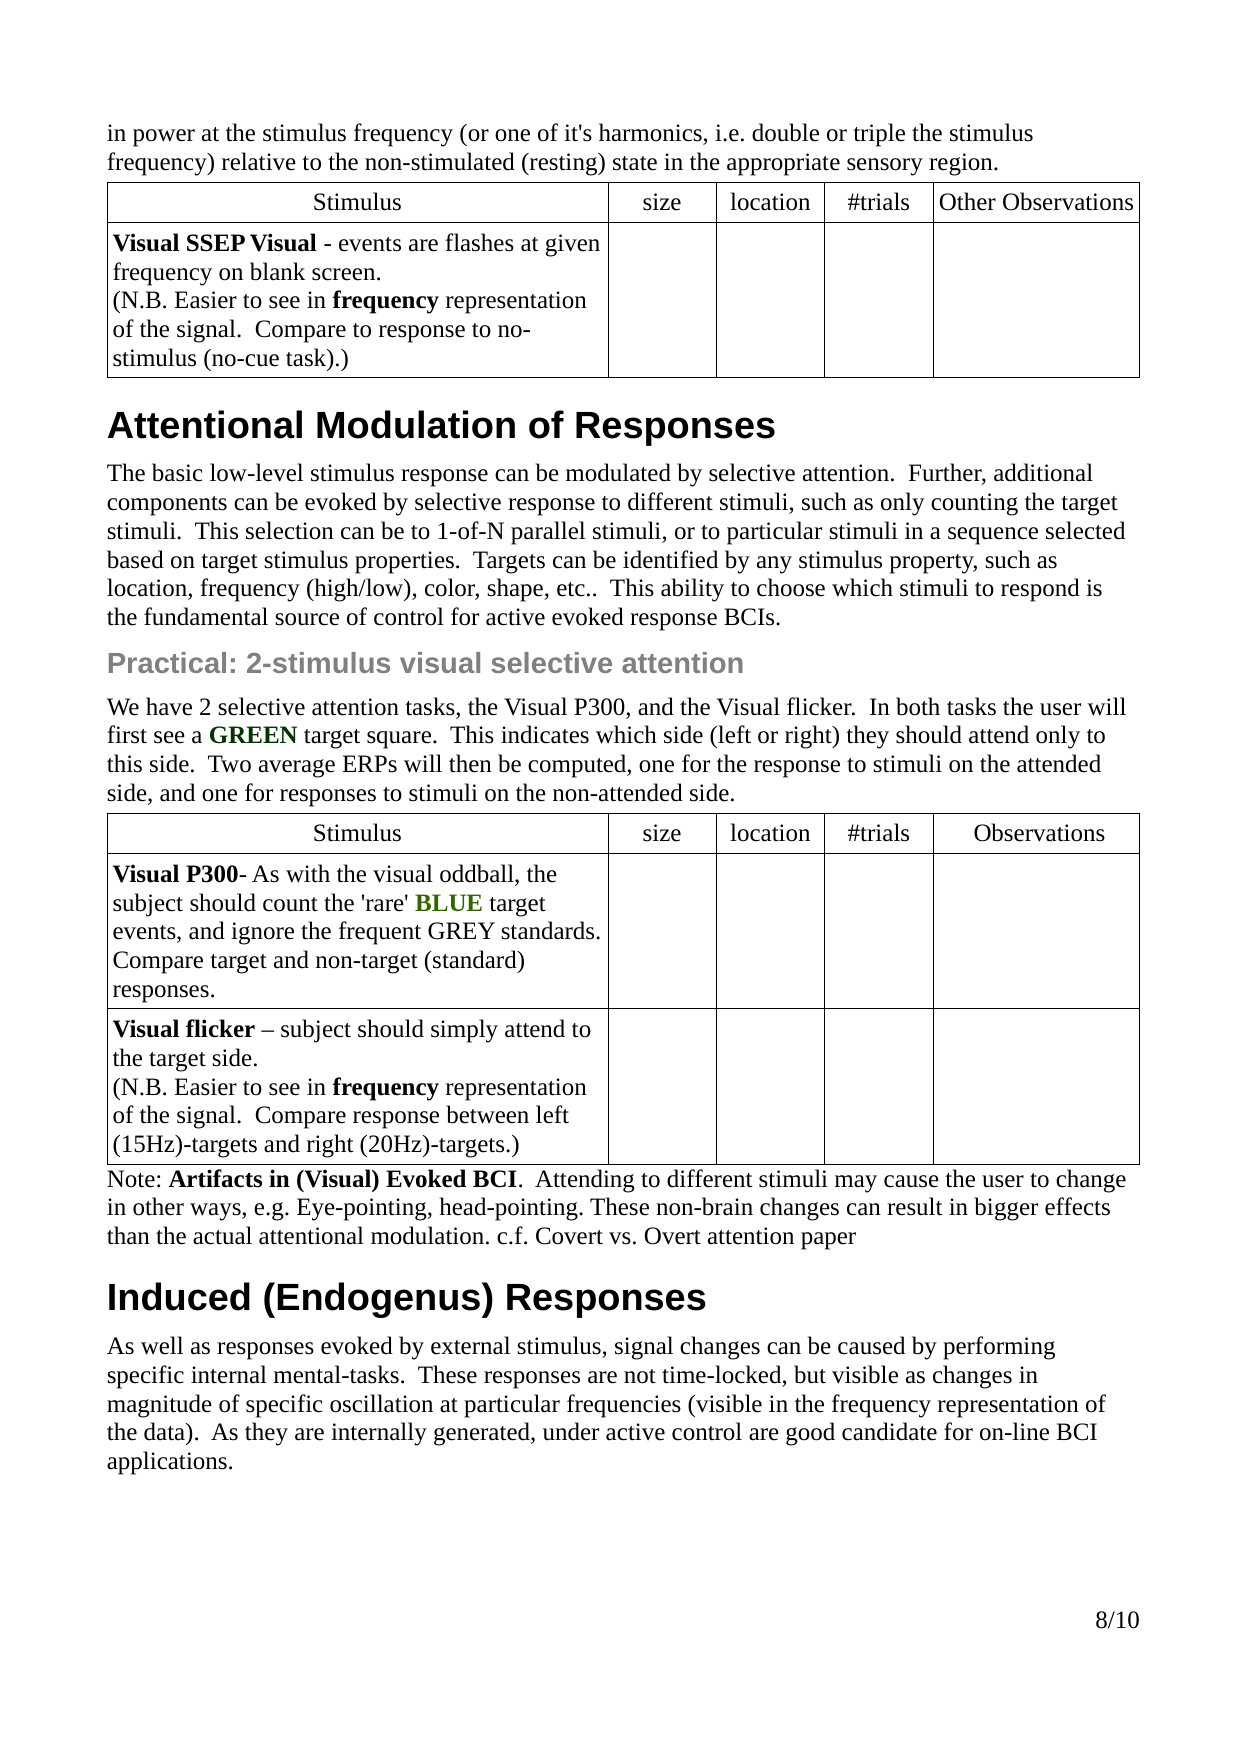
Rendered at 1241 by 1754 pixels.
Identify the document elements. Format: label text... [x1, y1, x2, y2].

subtitle Practical: 2-stimulus visual selective attention [107, 646, 1139, 679]
subtitle Induced (Endogenus) Responses [107, 1275, 1139, 1319]
table_cell Visual SSEP Visual - events are flashes at given frequency on blank screen. (N.B. Easier to see in frequency representation of the signal. Compare to response to no-stimulus (no-cue task).) [108, 223, 608, 377]
text We have 2 selective attention tasks, the Visual P300, and the Visual flicker. In both tasks the user will first see a GREEN target square. This indicates which side (left or right) they should attend only to this side. Two average ERPs will then be computed, one for the response to stimuli on the attended side, and one for responses to stimuli on the non-attended side. [107, 692, 1139, 807]
text in power at the stimulus frequency (or one of it's harmonics, i.e. double or triple the stimulus frequency) relative to the non-stimulated (resting) state in the appropriate sensory region. [107, 118, 1139, 176]
table_cell Visual P300- As with the visual oddball, the subject should count the 'rare' BLUE target events, and ignore the frequent GREY standards. Compare target and non-target (standard) responses. [108, 854, 608, 1008]
table_cell [934, 854, 1139, 1008]
table_header location [717, 814, 824, 853]
table_cell [934, 223, 1139, 377]
text The basic low-level stimulus response can be modulated by selective attention. Further, additional components can be evoked by selective response to different stimuli, such as only counting the target stimuli. This selection can be to 1-of-N parallel stimuli, or to particular stimuli in a sequence selected based on target stimulus properties. Targets can be identified by any stimulus property, such as location, frequency (high/low), color, shape, etc.. This ability to choose which stimuli to respond is the fundamental source of control for active evoked response BCIs. [107, 458, 1139, 631]
subtitle Attentional Modulation of Responses [107, 402, 1139, 446]
table_header #trials [825, 814, 933, 853]
table_header Other Observations [934, 183, 1139, 222]
table_header #trials [825, 183, 933, 222]
table_cell [825, 223, 933, 377]
table_cell [717, 1009, 824, 1164]
table_header location [717, 183, 824, 222]
table_header size [609, 183, 716, 222]
table_header Observations [934, 814, 1139, 853]
text As well as responses evoked by external stimulus, signal changes can be caused by performing specific internal mental-tasks. These responses are not time-locked, but visible as changes in magnitude of specific oscillation at particular frequencies (visible in the frequency representation of the data). As they are internally generated, under active control are good candidate for on-line BCI applications. [107, 1331, 1139, 1475]
table_header Stimulus [108, 814, 608, 853]
table_cell [609, 854, 716, 1008]
table_cell [825, 1009, 933, 1164]
table_header size [609, 814, 716, 853]
table_cell [717, 223, 824, 377]
text Note: Artifacts in (Visual) Evoked BCI. Attending to different stimuli may cause the user to change in other ways, e.g. Eye-pointing, head-pointing. These non-brain changes can result in bigger effects than the actual attentional modulation. c.f. Covert vs. Overt attention paper [107, 1165, 1139, 1250]
table_cell [934, 1009, 1139, 1164]
table_cell [609, 1009, 716, 1164]
table_header Stimulus [108, 183, 608, 222]
table_cell [717, 854, 824, 1008]
table_cell [825, 854, 933, 1008]
table_cell [609, 223, 716, 377]
table_cell Visual flicker – subject should simply attend to the target side. (N.B. Easier to see in frequency representation of the signal. Compare response between left (15Hz)-targets and right (20Hz)-targets.) [108, 1009, 608, 1164]
